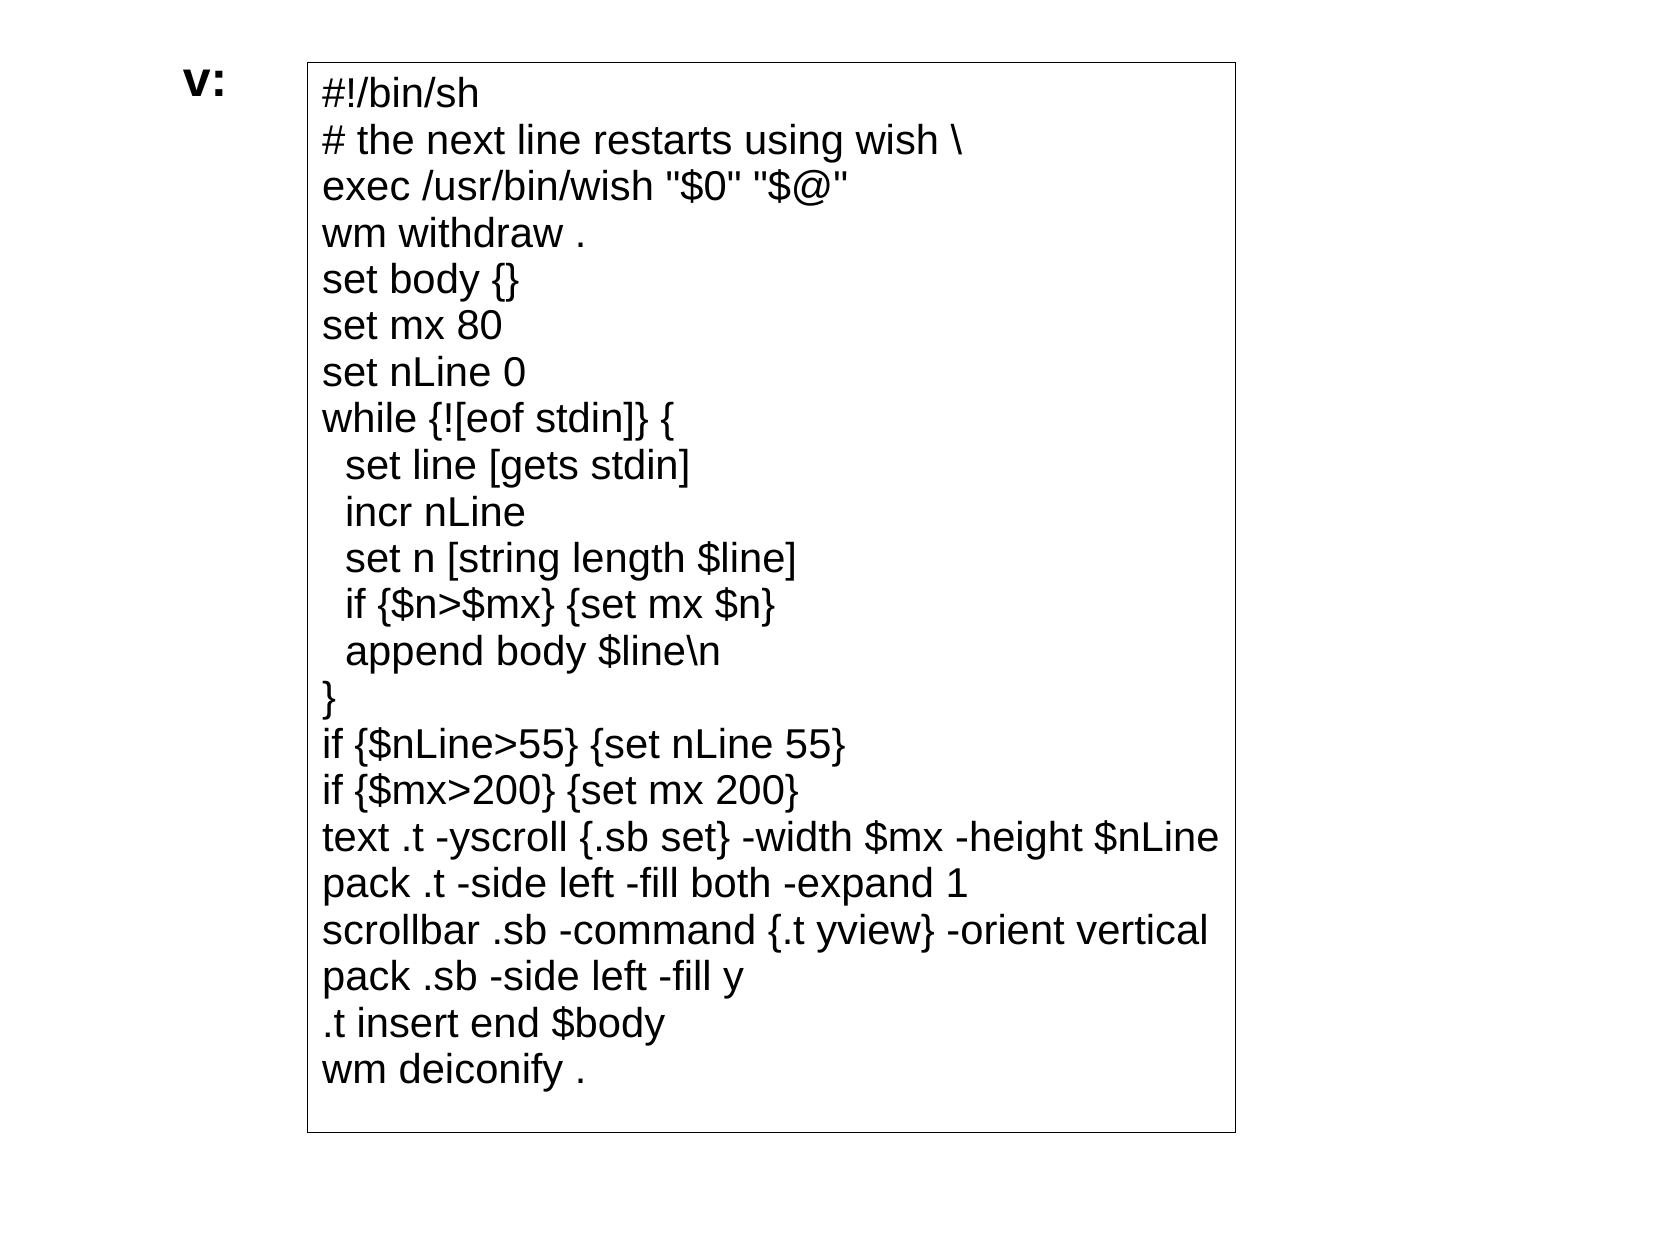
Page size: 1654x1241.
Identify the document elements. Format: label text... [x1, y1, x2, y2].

text_box #!/bin/sh # the next line restarts using wish \ exec /usr/bin/wish "$0" "$@" wm withdraw . set body {} set mx 80 set nLine 0 while {![eof stdin]} { set line [gets stdin] incr nLine set n [string length $line] if {$n>$mx} {set mx $n} append body $line\n } if {$nLine>55} {set nLine 55} if {$mx>200} {set mx 200} text .t -yscroll {.sb set} -width $mx -height $nLine pack .t -side left -fill both -expand 1 scrollbar .sb -command {.t yview} -orient vertical pack .sb -side left -fill y .t insert end $body wm deiconify . [307, 62, 1236, 1133]
text_box v: [168, 44, 243, 115]
